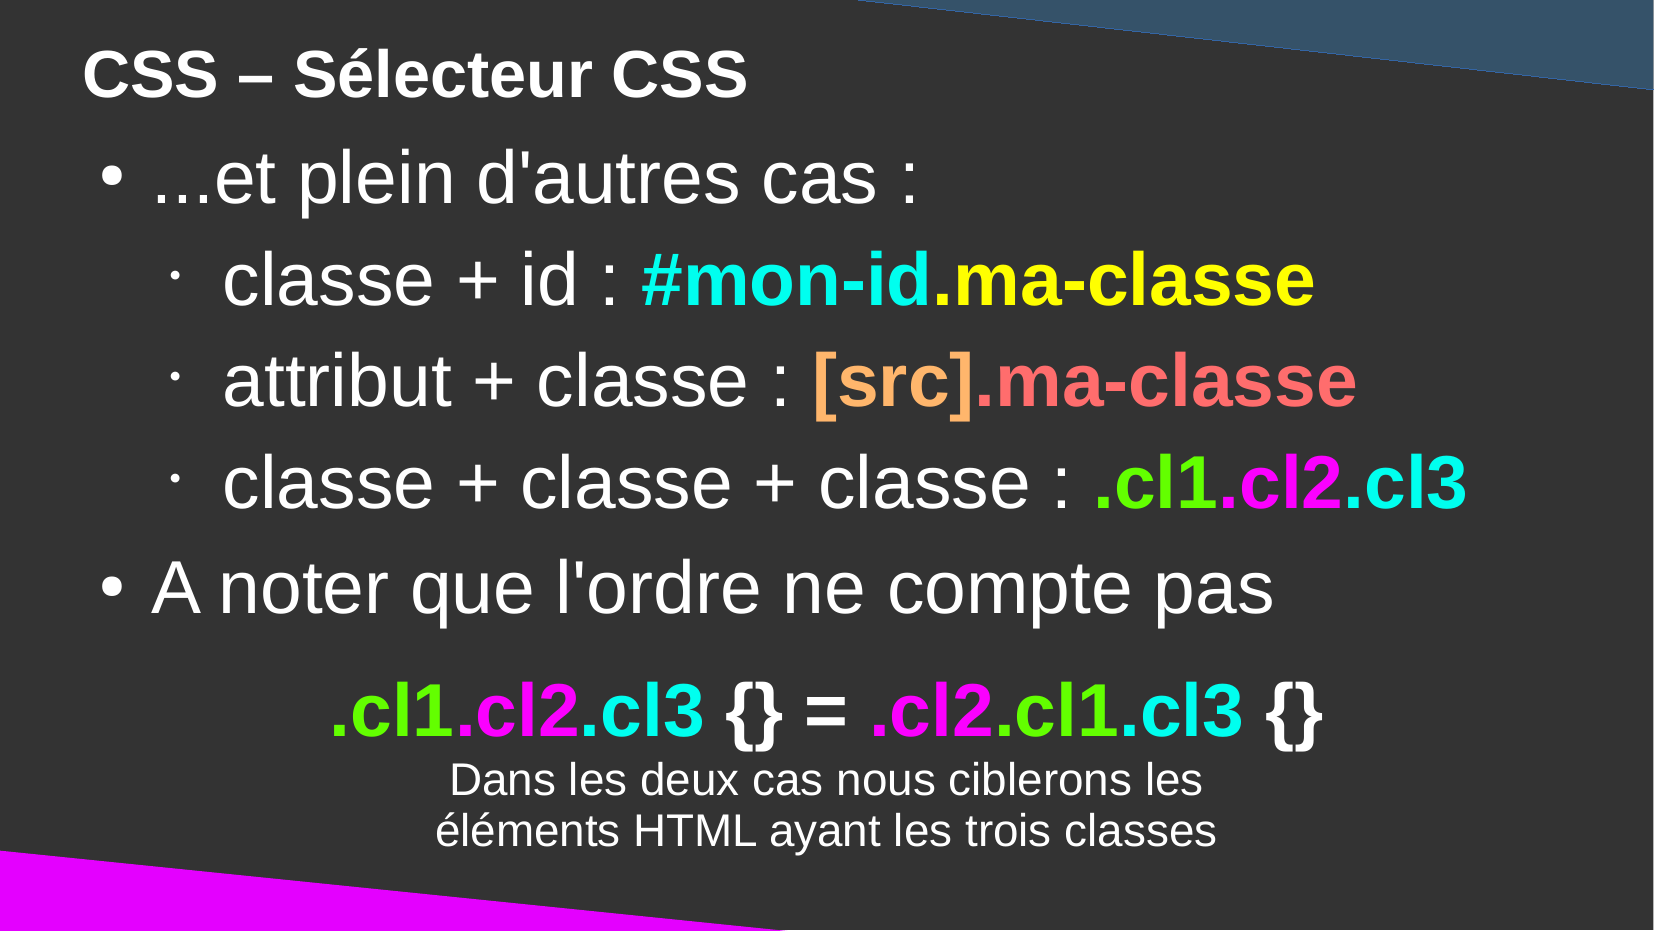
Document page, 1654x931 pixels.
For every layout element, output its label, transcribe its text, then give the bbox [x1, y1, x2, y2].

title Dans les deux cas nous ciblerons les éléments HTML ayant les trois classes [431, 753, 1223, 857]
text_box [857, 0, 1654, 90]
title CSS – Sélecteur CSS [82, 37, 1571, 114]
text_box .cl1.cl2.cl3 {} = .cl2.cl1.cl3 {} [312, 661, 1341, 761]
list ...et plein d'autres cas : classe + id : #mon-id.ma-classe attribut + classe : [src].ma-classe classe + classe + classe : .cl1.cl2.cl3 A noter que l'ordre ne compte pas [80, 135, 1605, 638]
text_box [0, 850, 788, 931]
